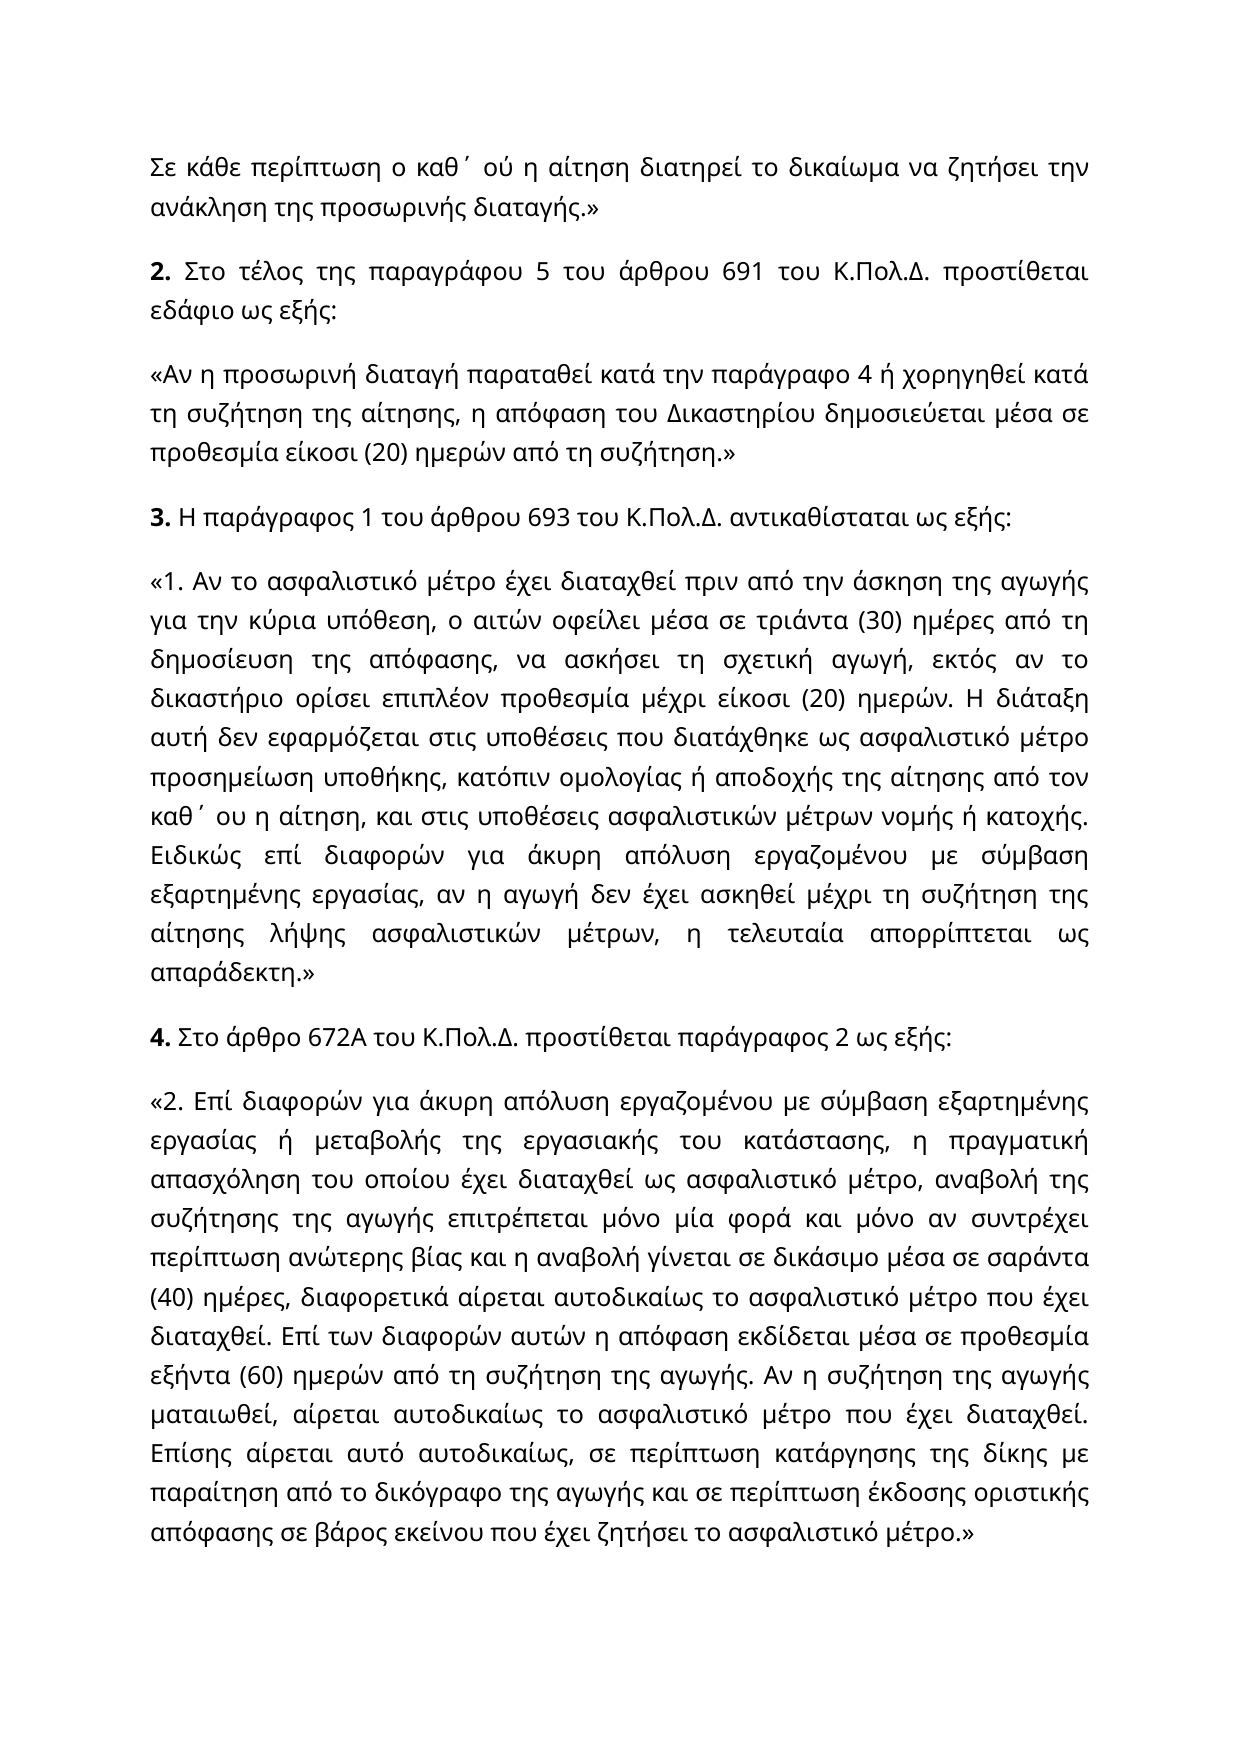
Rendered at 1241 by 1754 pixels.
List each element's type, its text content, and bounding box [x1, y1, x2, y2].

text 4. Στο άρθρο 672Α του Κ.Πολ.Δ. προστίθεται παράγραφος 2 ως εξής: [150, 1019, 1090, 1053]
text Σε κάθε περίπτωση ο καθ΄ ού η αίτηση διατηρεί το δικαίωμα να ζητήσει την ανάκληση της προσωρινής διαταγής.» [150, 150, 1090, 223]
text 3. Η παράγραφος 1 του άρθρου 693 του Κ.Πολ.Δ. αντικαθίσταται ως εξής: [150, 499, 1090, 533]
text «Αν η προσωρινή διαταγή παραταθεί κατά την παράγραφο 4 ή χορηγηθεί κατά τη συζήτηση της αίτησης, η απόφαση του Δικαστηρίου δημοσιεύεται μέσα σε προθεσμία είκοσι (20) ημερών από τη συζήτηση.» [150, 357, 1090, 469]
text «2. Επί διαφορών για άκυρη απόλυση εργαζομένου με σύμβαση εξαρτημένης εργασίας ή μεταβολής της εργασιακής του κατάστασης, η πραγματική απασχόληση του οποίου έχει διαταχθεί ως ασφαλιστικό μέτρο, αναβολή της συζήτησης της αγωγής επιτρέπεται μόνο μία φορά και μόνο αν συντρέχει περίπτωση ανώτερης βίας και η αναβολή γίνεται σε δικάσιμο μέσα σε σαράντα (40) ημέρες, διαφορετικά αίρεται αυτοδικαίως το ασφαλιστικό μέτρο που έχει διαταχθεί. Επί των διαφορών αυτών η απόφαση εκδίδεται μέσα σε προθεσμία εξήντα (60) ημερών από τη συζήτηση της αγωγής. Αν η συζήτηση της αγωγής ματαιωθεί, αίρεται αυτοδικαίως το ασφαλιστικό μέτρο που έχει διαταχθεί. Επίσης αίρεται αυτό αυτοδικαίως, σε περίπτωση κατάργησης της δίκης με παραίτηση από το δικόγραφο της αγωγής και σε περίπτωση έκδοσης οριστικής απόφασης σε βάρος εκείνου που έχει ζητήσει το ασφαλιστικό μέτρο.» [150, 1083, 1090, 1548]
text «1. Αν το ασφαλιστικό μέτρο έχει διαταχθεί πριν από την άσκηση της αγωγής για την κύρια υπόθεση, ο αιτών οφείλει μέσα σε τριάντα (30) ημέρες από τη δημοσίευση της απόφασης, να ασκήσει τη σχετική αγωγή, εκτός αν το δικαστήριο ορίσει επιπλέον προθεσμία μέχρι είκοσι (20) ημερών. Η διάταξη αυτή δεν εφαρμόζεται στις υποθέσεις που διατάχθηκε ως ασφαλιστικό μέτρο προσημείωση υποθήκης, κατόπιν ομολογίας ή αποδοχής της αίτησης από τον καθ΄ ου η αίτηση, και στις υποθέσεις ασφαλιστικών μέτρων νομής ή κατοχής. Ειδικώς επί διαφορών για άκυρη απόλυση εργαζομένου με σύμβαση εξαρτημένης εργασίας, αν η αγωγή δεν έχει ασκηθεί μέχρι τη συζήτηση της αίτησης λήψης ασφαλιστικών μέτρων, η τελευταία απορρίπτεται ως απαράδεκτη.» [150, 563, 1090, 989]
text 2. Στο τέλος της παραγράφου 5 του άρθρου 691 του Κ.Πολ.Δ. προστίθεται εδάφιο ως εξής: [150, 253, 1090, 327]
